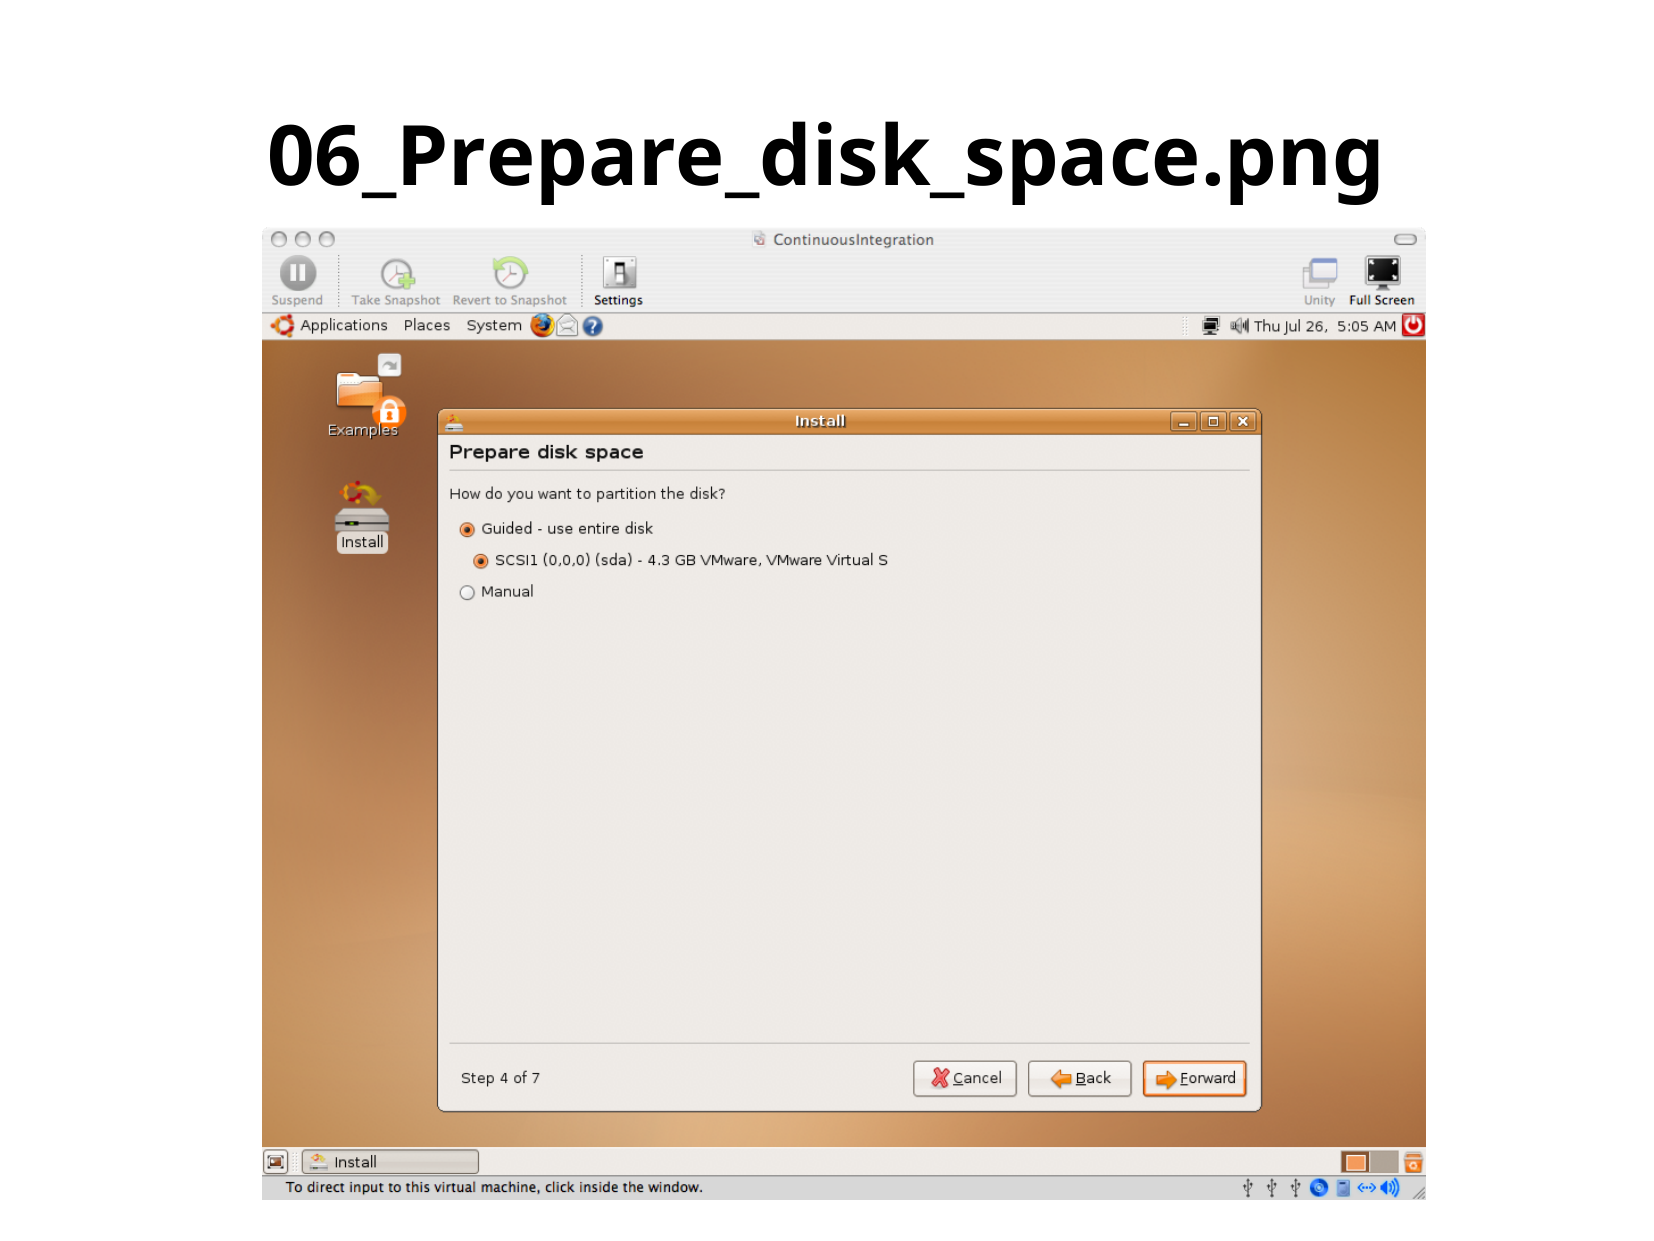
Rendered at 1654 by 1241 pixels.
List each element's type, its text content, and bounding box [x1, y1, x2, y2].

title 06_Prepare_disk_space.png [82, 49, 1571, 257]
picture [262, 227, 1426, 1201]
